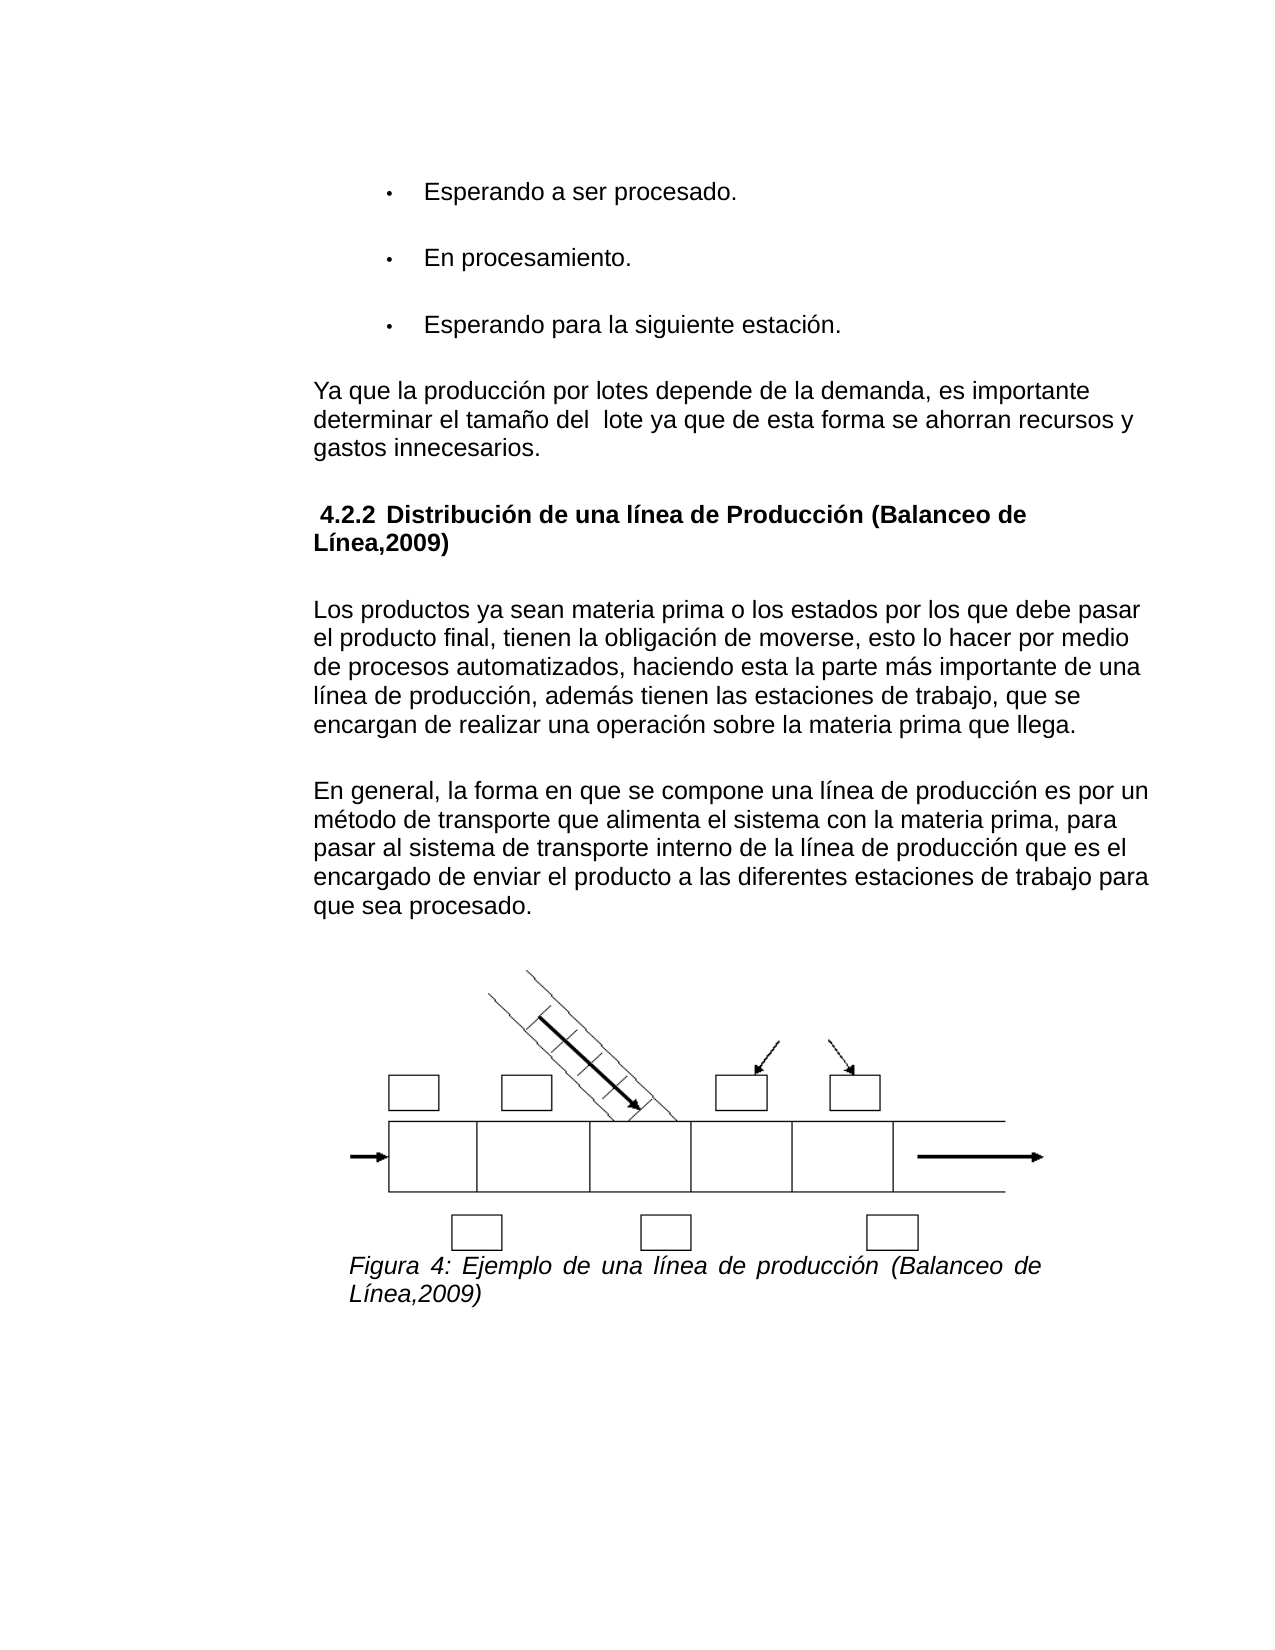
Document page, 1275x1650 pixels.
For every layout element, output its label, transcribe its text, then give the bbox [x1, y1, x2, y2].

list En procesamiento. [386, 243, 1157, 272]
text Figura 4: Ejemplo de una línea de producción (Balanceo de Línea,2009) [349, 1251, 1044, 1308]
list Distribución de una línea de Producción (Balanceo de Línea,2009) [313, 500, 1157, 557]
list Esperando para la siguiente estación. [386, 310, 1157, 338]
list Esperando a ser procesado. [386, 177, 1157, 206]
text Ya que la producción por lotes depende de la demanda, es importante determinar el tamaño del lote ya que de esta forma se ahorran recursos y gastos innecesarios. [313, 376, 1157, 462]
list Los productos ya sean materia prima o los estados por los que debe pasar el producto final, tienen la obligación de moverse, esto lo hacer por medio de procesos automatizados, haciendo esta la parte más importante de una línea de producción, además tienen las estaciones de trabajo, que se encargan de realizar una operación sobre la materia prima que llega. [313, 595, 1157, 738]
picture [349, 969, 1045, 1251]
list En general, la forma en que se compone una línea de producción es por un método de transporte que alimenta el sistema con la materia prima, para pasar al sistema de transporte interno de la línea de producción que es el encargado de enviar el producto a las diferentes estaciones de trabajo para que sea procesado. [313, 776, 1157, 920]
